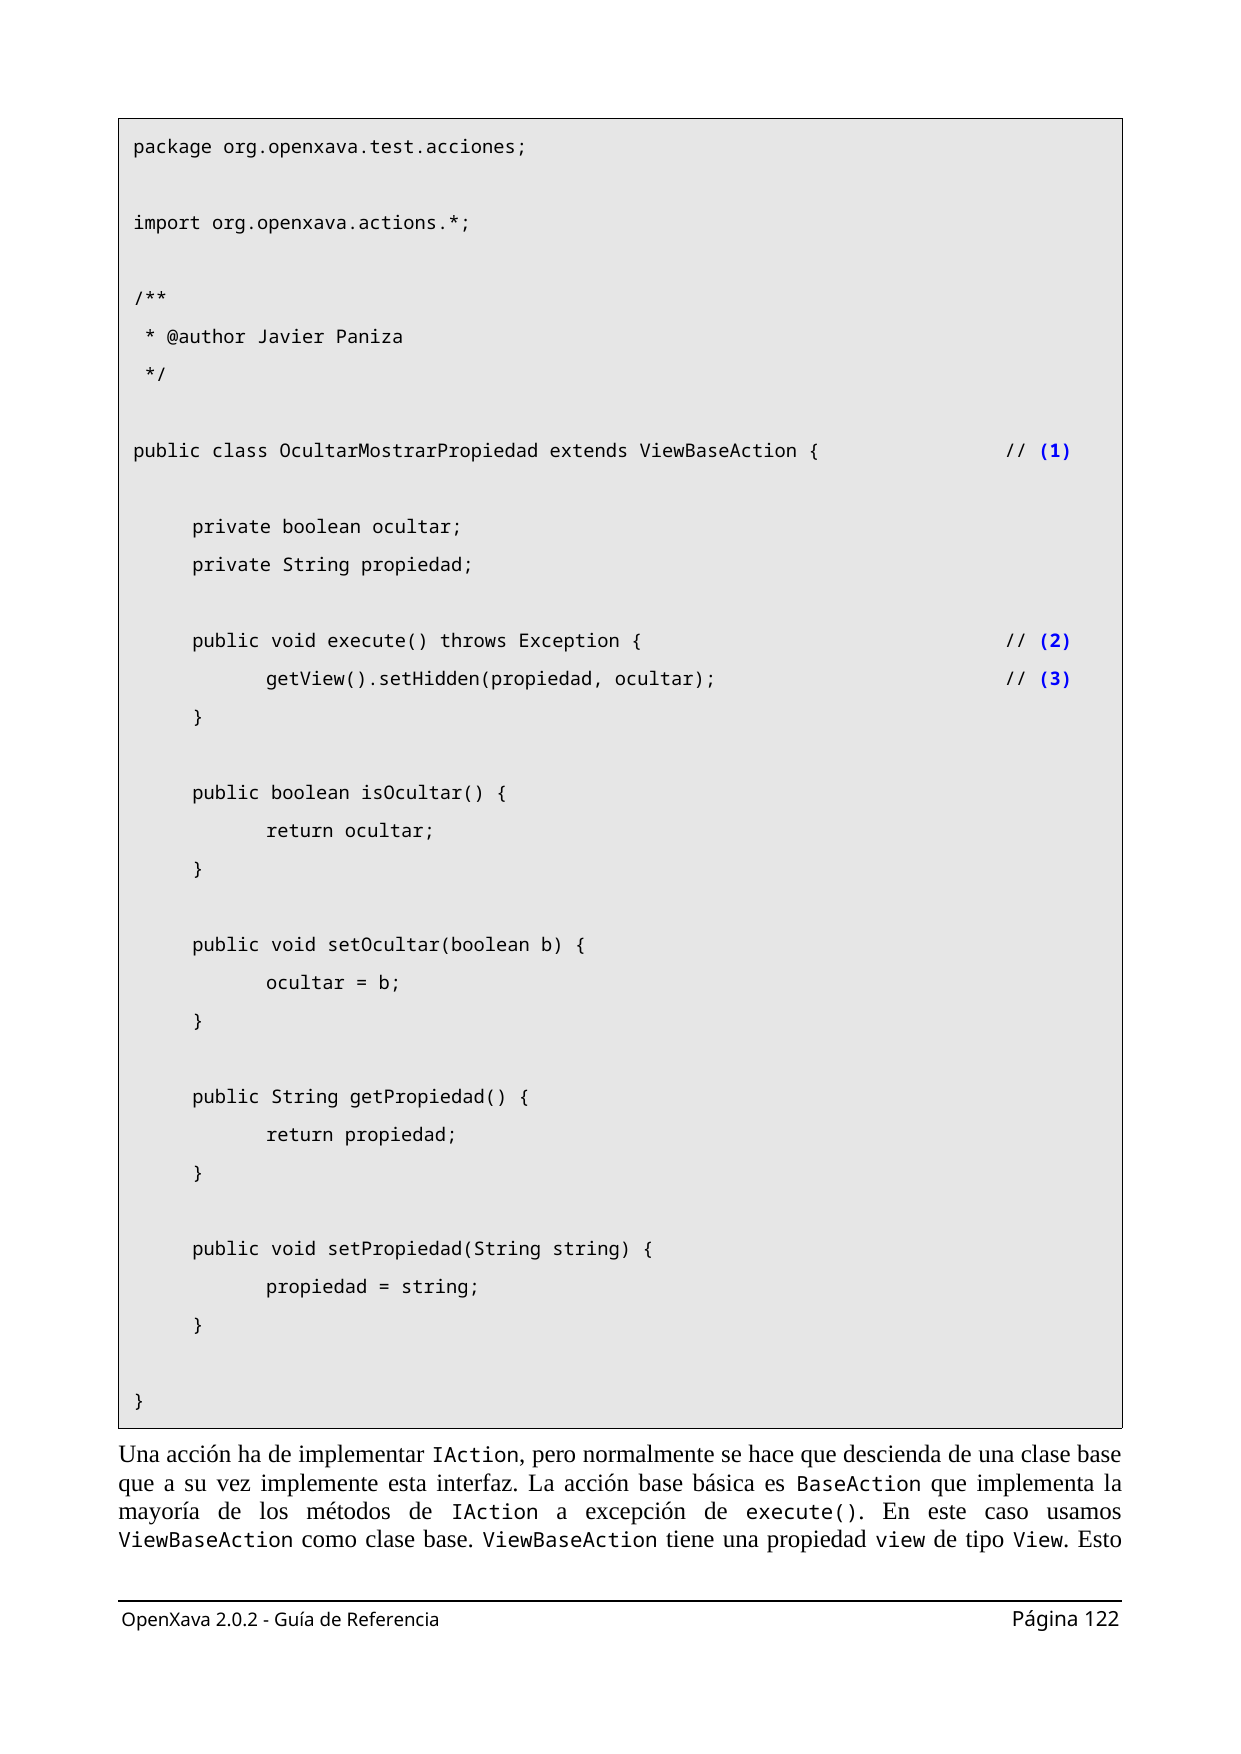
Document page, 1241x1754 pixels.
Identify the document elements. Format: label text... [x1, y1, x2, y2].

text Una acción ha de implementar IAction, pero normalmente se hace que descienda de una clase base que a su vez implemente esta interfaz. La acción base básica es BaseAction que implementa la mayoría de los métodos de IAction a excepción de execute(). En este caso usamos ViewBaseAction como clase base. ViewBaseAction tiene una propiedad view de tipo View. Esto [118, 1441, 1122, 1553]
text } [119, 688, 1122, 726]
text getView().setHidden(propiedad, ocultar); // (3) [119, 650, 1122, 688]
text package org.openxava.test.acciones; [119, 119, 1122, 156]
text private String propiedad; [119, 536, 1122, 574]
text propiedad = string; [119, 1259, 1122, 1297]
text public void setPropiedad(String string) { [119, 1221, 1122, 1259]
text */ [119, 346, 1122, 384]
text public String getPropiedad() { [119, 1069, 1122, 1107]
text public void execute() throws Exception { // (2) [119, 612, 1122, 650]
text } [119, 1297, 1122, 1335]
text ocultar = b; [119, 954, 1122, 993]
text public void setOcultar(boolean b) { [119, 917, 1122, 954]
text private boolean ocultar; [119, 498, 1122, 536]
text public boolean isOcultar() { [119, 764, 1122, 802]
text } [119, 1145, 1122, 1183]
text public class OcultarMostrarPropiedad extends ViewBaseAction { // (1) [119, 422, 1122, 460]
text } [119, 993, 1122, 1031]
text import org.openxava.actions.*; [119, 194, 1122, 232]
text /** [119, 270, 1122, 308]
text return propiedad; [119, 1107, 1122, 1145]
text return ocultar; [119, 802, 1122, 841]
text * @author Javier Paniza [119, 308, 1122, 346]
text } [119, 1373, 1122, 1428]
text } [119, 841, 1122, 878]
